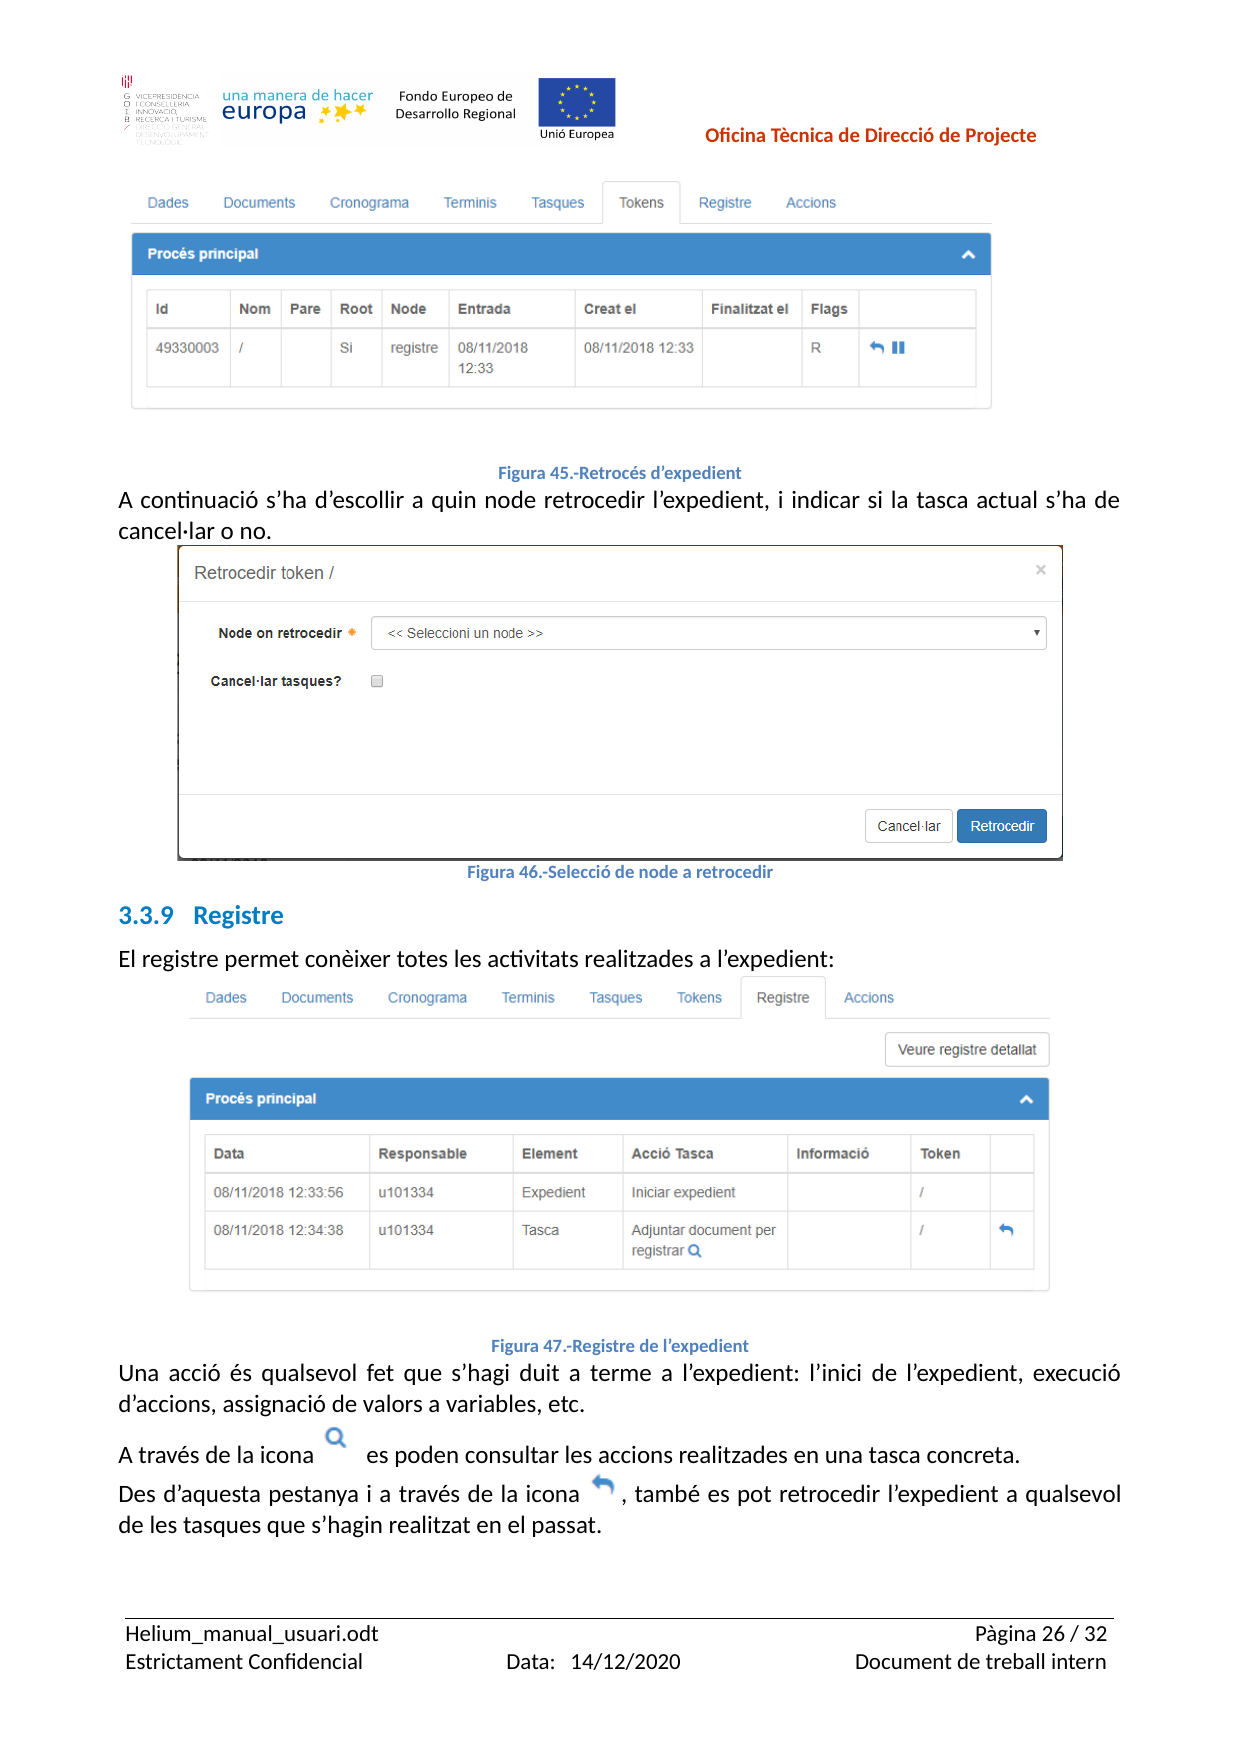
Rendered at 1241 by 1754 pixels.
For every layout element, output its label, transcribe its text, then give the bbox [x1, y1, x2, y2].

text A continuació s’ha d’escollir a quin node retrocedir l’expedient, i indicar si la tasca actual s’ha de cancel·lar o no. [118, 484, 1122, 545]
text A través de la icona es poden consultar les accions realitzades en una tasca concreta. [118, 1418, 1122, 1470]
subtitle Registre [118, 898, 1122, 931]
picture [219, 73, 621, 147]
picture [588, 1470, 621, 1503]
text Des d’aquesta pestanya i a través de la icona , també es pot retrocedir l’expedient a qualsevol de les tasques que s’hagin realitzat en el passat. [118, 1470, 1122, 1539]
text El registre permet conèixer totes les activitats realitzades a l’expedient: [118, 943, 1122, 974]
picture [177, 545, 1063, 861]
text Figura 47.-Registre de l’expedient [118, 1334, 1122, 1357]
picture [177, 973, 1063, 1335]
picture [118, 73, 213, 147]
text Figura 46.-Selecció de node a retrocedir [118, 860, 1122, 883]
text Una acció és qualsevol fet que s’hagi duit a terme a l’expedient: l’inici de l’expedient, execució d’accions, assignació de valors a variables, etc. [118, 1357, 1122, 1418]
picture [320, 1418, 361, 1464]
picture [118, 177, 1004, 462]
text Figura 45.-Retrocés d’expedient [118, 461, 1122, 484]
